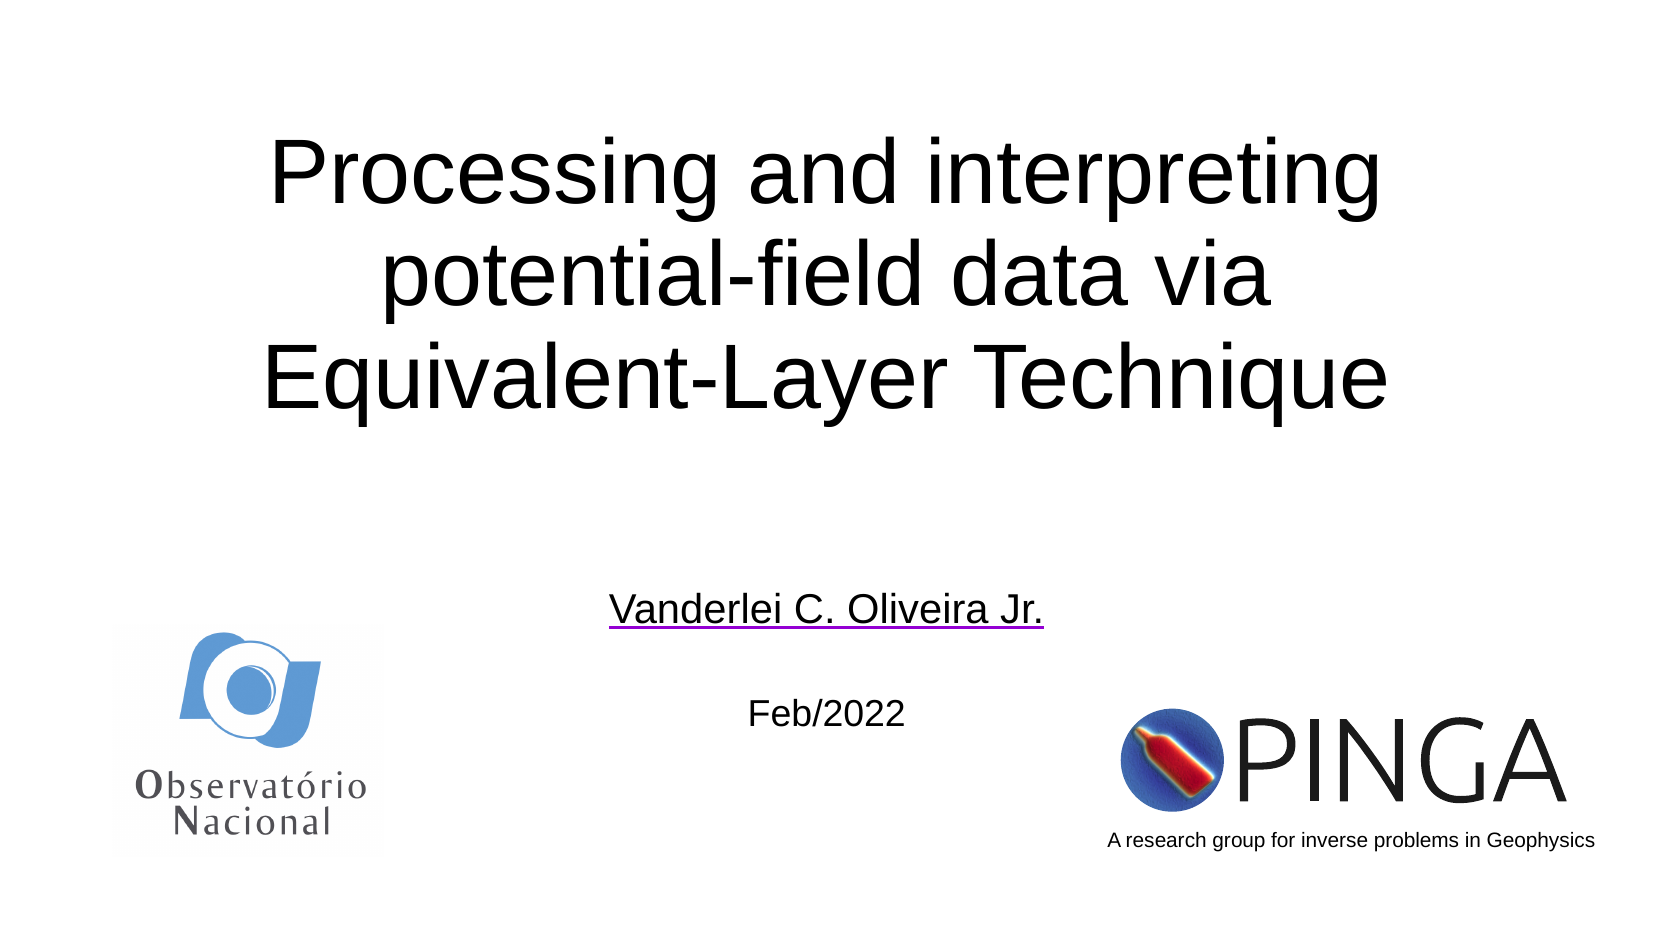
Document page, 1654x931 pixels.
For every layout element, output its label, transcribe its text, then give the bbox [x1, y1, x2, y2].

text_box Vanderlei C. Oliveira Jr. [594, 578, 1060, 641]
picture [112, 624, 384, 857]
title Processing and interpreting potential-field data via Equivalent-Layer Technique [82, 120, 1571, 428]
text_box Feb/2022 [732, 685, 921, 742]
picture [1120, 708, 1567, 812]
text_box A research group for inverse problems in Geophysics [1092, 821, 1617, 860]
